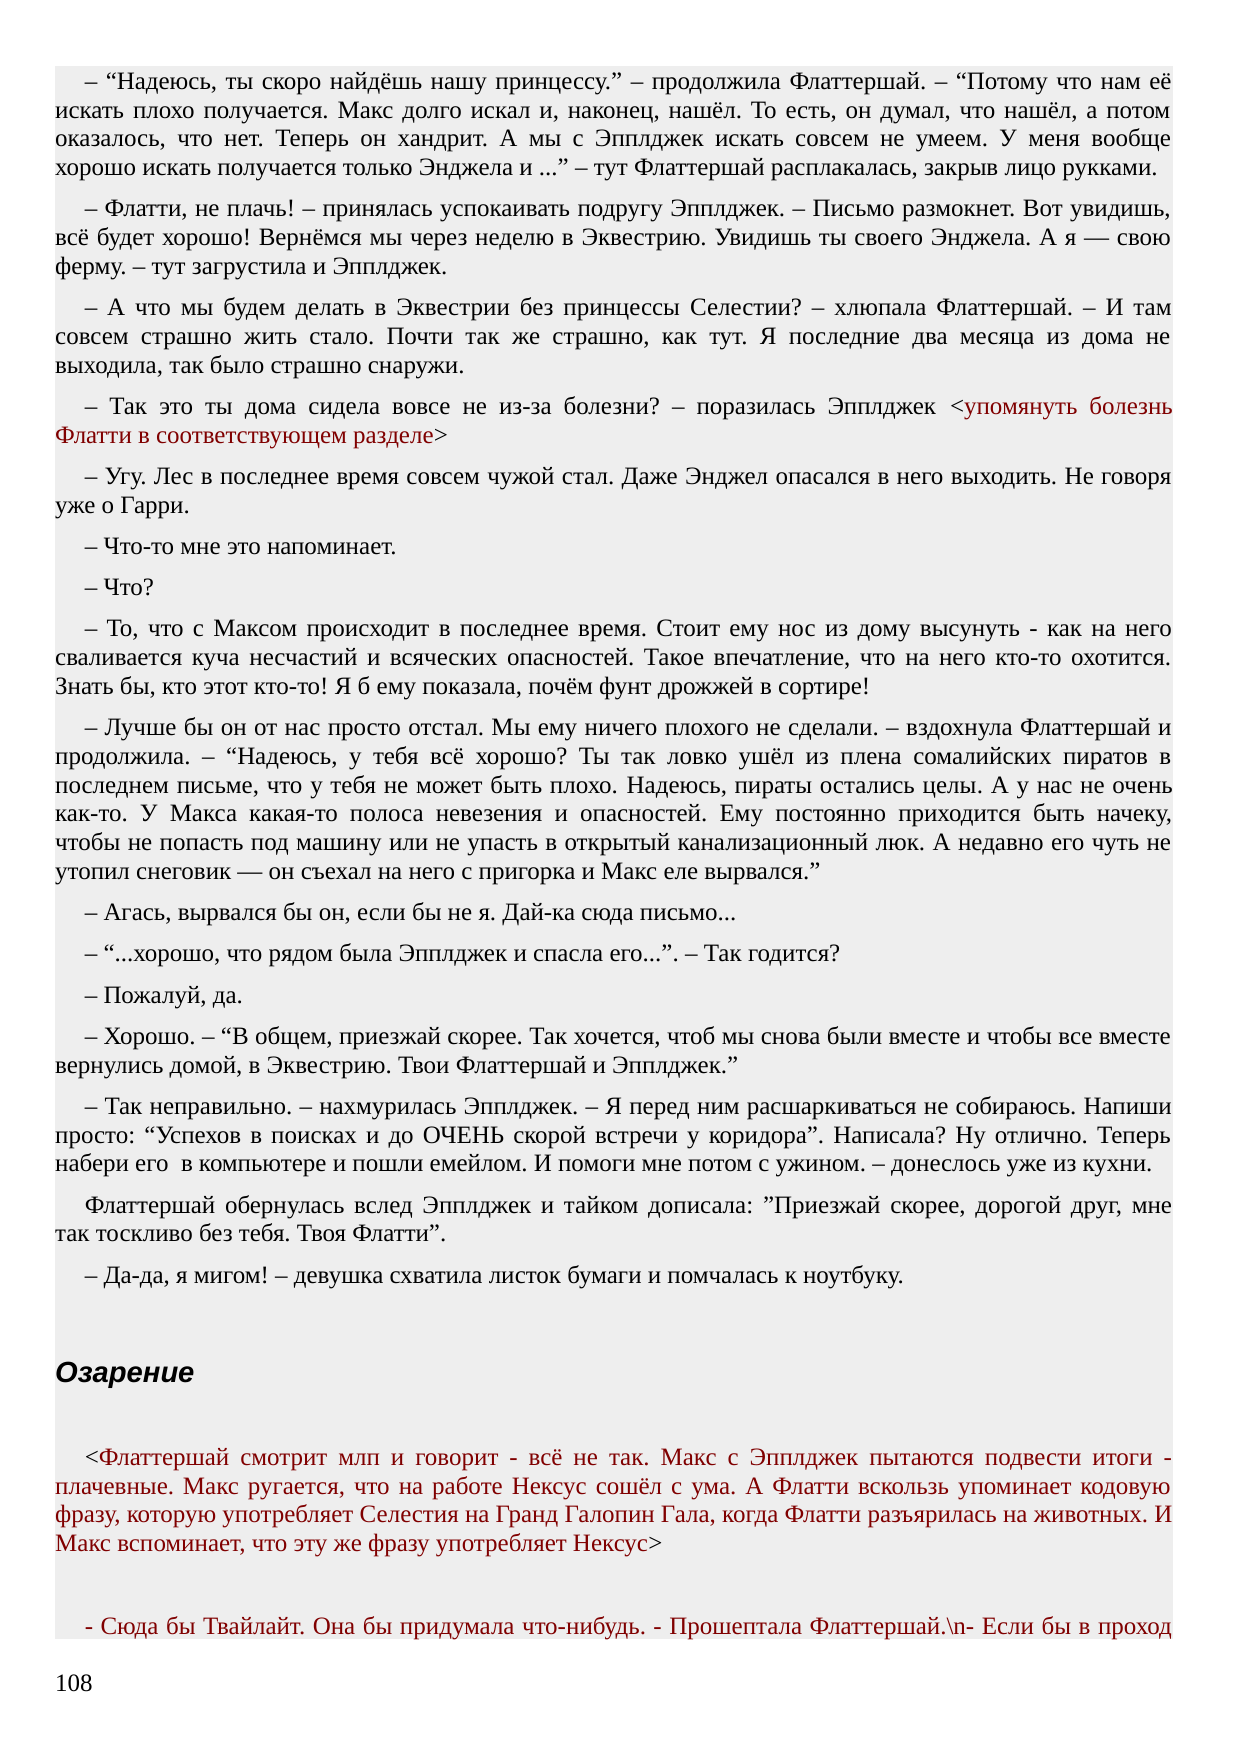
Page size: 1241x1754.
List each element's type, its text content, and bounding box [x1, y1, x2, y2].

text – Да-да, я мигом! – девушка схватила листок бумаги и помчалась к ноутбуку. [55, 1260, 1173, 1288]
text – Агась, вырвался бы он, если бы не я. Дай-ка сюда письмо... [55, 897, 1173, 926]
text – То, что с Максом происходит в последнее время. Стоит ему нос из дому высунуть - как на него сваливается куча несчастий и всяческих опасностей. Такое впечатление, что на него кто-то охотится. Знать бы, кто этот кто-то! Я б ему показала, почём фунт дрожжей в сортире! [55, 613, 1173, 700]
text Флаттершай обернулась вслед Эпплджек и тайком дописала: ”Приезжай скорее, дорогой друг, мне так тоскливо без тебя. Твоя Флатти”. [55, 1190, 1173, 1247]
text – Угу. Лес в последнее время совсем чужой стал. Даже Энджел опасался в него выходить. Не говоря уже о Гарри. [55, 461, 1173, 518]
text – Пожалуй, да. [55, 980, 1173, 1008]
text – “...хорошо, что рядом была Эпплджек и спасла его...”. – Так годится? [55, 938, 1173, 967]
subtitle Озарение [55, 1355, 1173, 1388]
text – Так это ты дома сидела вовсе не из-за болезни? – поразилась Эпплджек <упомянуть болезнь Флатти в соответствующем разделе> [55, 391, 1173, 448]
text – Что? [55, 572, 1173, 601]
text – А что мы будем делать в Эквестрии без принцессы Селестии? – хлюпала Флаттершай. – И там совсем страшно жить стало. Почти так же страшно, как тут. Я последние два месяца из дома не выходила, так было страшно снаружи. [55, 292, 1173, 378]
text <Флаттершай смотрит млп и говорит - всё не так. Макс с Эпплджек пытаются подвести итоги - плачевные. Макс ругается, что на работе Нексус сошёл с ума. А Флатти вскользь упоминает кодовую фразу, которую употребляет Селестия на Гранд Галопин Гала, когда Флатти разъярилась на животных. И Макс вспоминает, что эту же фразу употребляет Нексус> [55, 1442, 1173, 1557]
text – Флатти, не плачь! – принялась успокаивать подругу Эпплджек. – Письмо размокнет. Вот увидишь, всё будет хорошо! Вернёмся мы через неделю в Эквестрию. Увидишь ты своего Энджела. А я — свою ферму. – тут загрустила и Эпплджек. [55, 193, 1173, 280]
text – Хорошо. – “В общем, приезжай скорее. Так хочется, чтоб мы снова были вместе и чтобы все вместе вернулись домой, в Эквестрию. Твои Флаттершай и Эпплджек.” [55, 1021, 1173, 1078]
text – Лучше бы он от нас просто отстал. Мы ему ничего плохого не сделали. – вздохнула Флаттершай и продолжила. – “Надеюсь, у тебя всё хорошо? Ты так ловко ушёл из плена сомалийских пиратов в последнем письме, что у тебя не может быть плохо. Надеюсь, пираты остались целы. А у нас не очень как-то. У Макса какая-то полоса невезения и опасностей. Ему постоянно приходится быть начеку, чтобы не попасть под машину или не упасть в открытый канализационный люк. А недавно его чуть не утопил снеговик — он съехал на него с пригорка и Макс еле вырвался.” [55, 712, 1173, 885]
text - Сюда бы Твайлайт. Она бы придумала что-нибудь. - Прошептала Флаттершай.\n- Если бы в проход [55, 1611, 1173, 1639]
text – Так неправильно. – нахмурилась Эпплджек. – Я перед ним расшаркиваться не собираюсь. Напиши просто: “Успехов в поисках и до ОЧЕНЬ скорой встречи у коридора”. Написала? Ну отлично. Теперь набери его в компьютере и пошли емейлом. И помоги мне потом с ужином. – донеслось уже из кухни. [55, 1091, 1173, 1177]
text – “Надеюсь, ты скоро найдёшь нашу принцессу.” – продолжила Флаттершай. – “Потому что нам её искать плохо получается. Макс долго искал и, наконец, нашёл. То есть, он думал, что нашёл, а потом оказалось, что нет. Теперь он хандрит. А мы с Эпплджек искать совсем не умеем. У меня вообще хорошо искать получается только Энджела и ...” – тут Флаттершай расплакалась, закрыв лицо рукками. [55, 66, 1173, 181]
text – Что-то мне это напоминает. [55, 531, 1173, 560]
